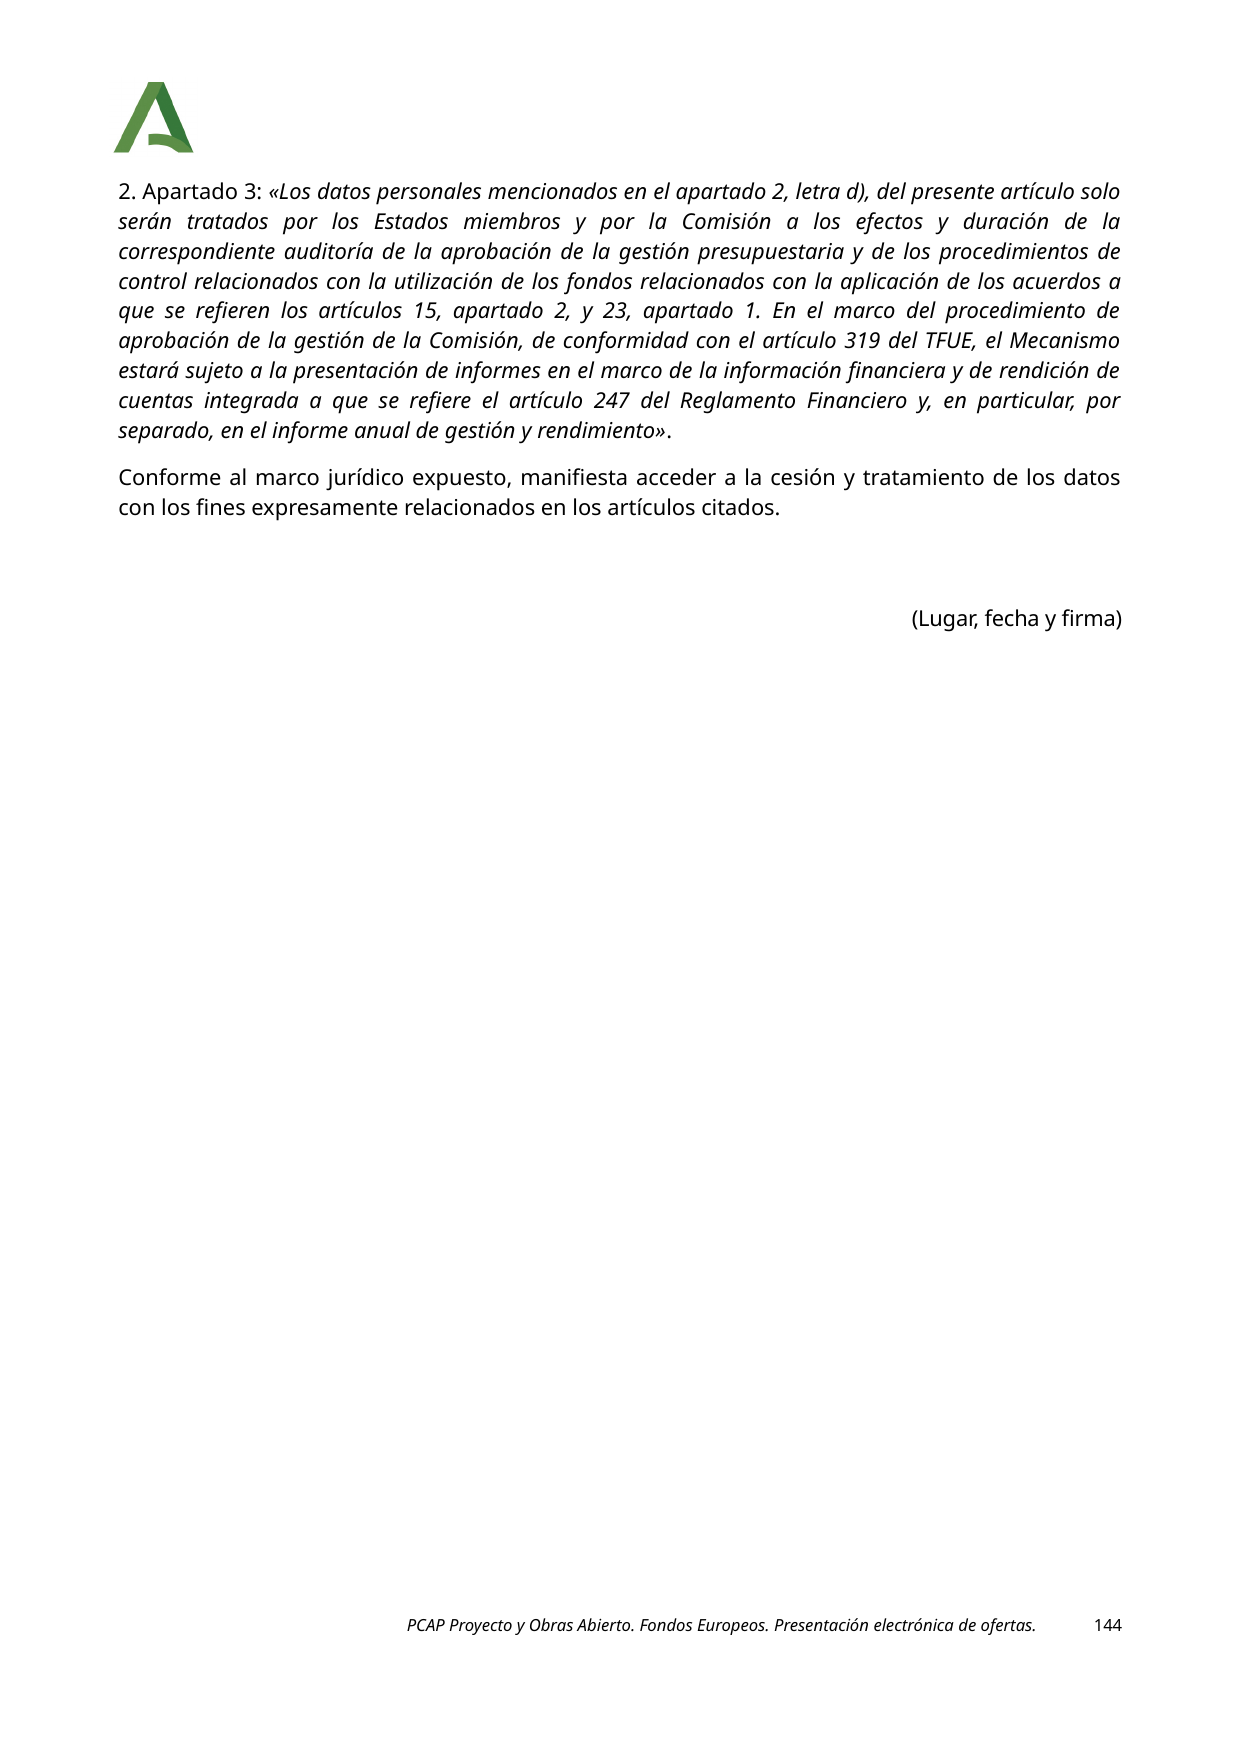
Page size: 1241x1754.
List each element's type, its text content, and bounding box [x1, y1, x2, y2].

text 2. Apartado 3: «Los datos personales mencionados en el apartado 2, letra d), del presente artículo solo serán tratados por los Estados miembros y por la Comisión a los efectos y duración de la correspondiente auditoría de la aprobación de la gestión presupuestaria y de los procedimientos de control relacionados con la utilización de los fondos relacionados con la aplicación de los acuerdos a que se refieren los artículos 15, apartado 2, y 23, apartado 1. En el marco del procedimiento de aprobación de la gestión de la Comisión, de conformidad con el artículo 319 del TFUE, el Mecanismo estará sujeto a la presentación de informes en el marco de la información financiera y de rendición de cuentas integrada a que se refiere el artículo 247 del Reglamento Financiero y, en particular, por separado, en el informe anual de gestión y rendimiento». [118, 176, 1122, 444]
text Conforme al marco jurídico expuesto, manifiesta acceder a la cesión y tratamiento de los datos con los fines expresamente relacionados en los artículos citados. [118, 462, 1122, 522]
picture [109, 77, 198, 157]
text (Lugar, fecha y firma) [118, 603, 1122, 633]
